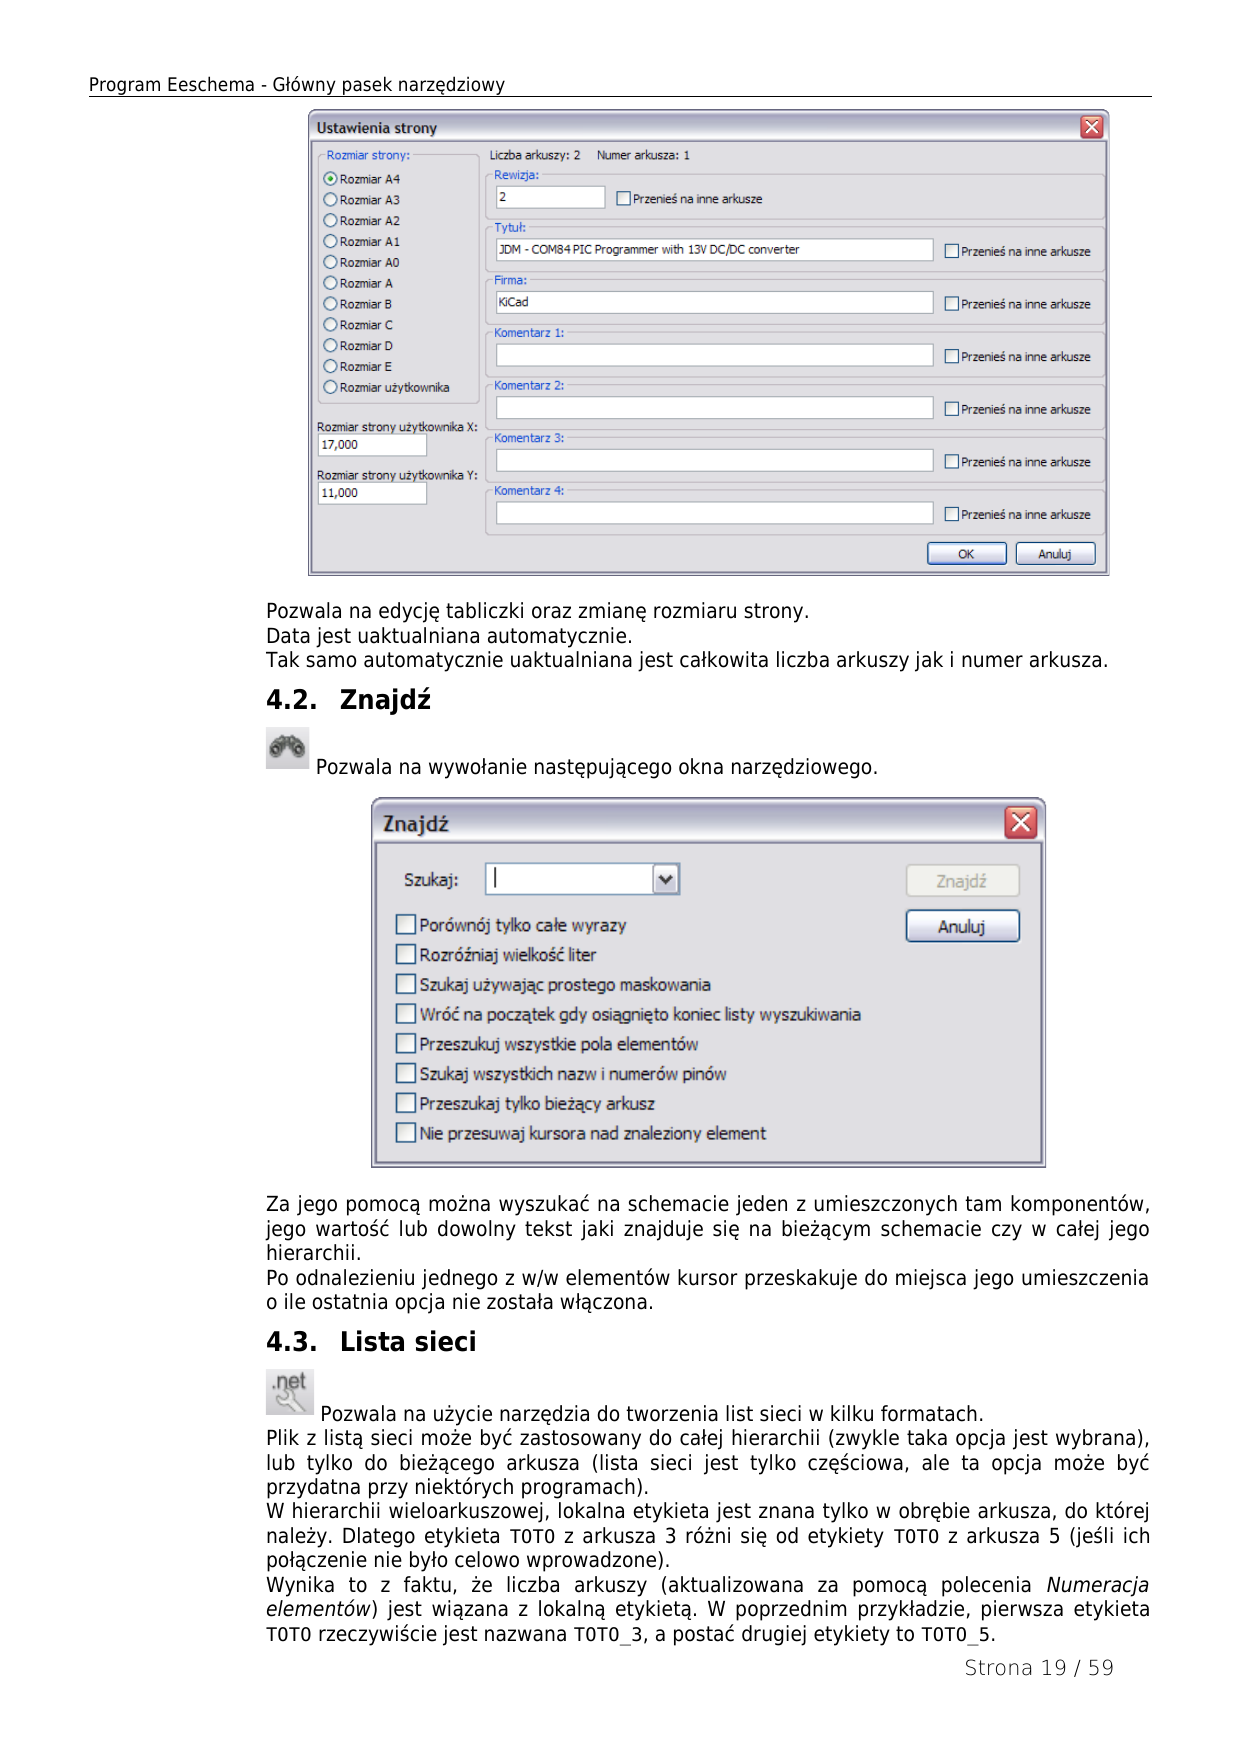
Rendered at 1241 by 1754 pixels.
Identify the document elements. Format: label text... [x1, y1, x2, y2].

picture [265, 1369, 315, 1415]
text Wynika to z faktu, że liczba arkuszy (aktualizowana za pomocą polecenia Numeracja elementów) jest wiązana z lokalną etykietą. W poprzednim przykładzie, pierwsza etykieta TOTO rzeczywiście jest nazwana TOTO_3, a postać drugiej etykiety to TOTO_5. [266, 1573, 1152, 1646]
subtitle Znajdź [266, 684, 1152, 716]
picture [308, 109, 1110, 576]
text Plik z listą sieci może być zastosowany do całej hierarchii (zwykle taka opcja jest wybrana), lub tylko do bieżącego arkusza (lista sieci jest tylko częściowa, ale ta opcja może być przydatna przy niektórych programach). [266, 1426, 1152, 1499]
text Po odnalezieniu jednego z w/w elementów kursor przeskakuje do miejsca jego umieszczenia o ile ostatnia opcja nie została włączona. [266, 1265, 1152, 1314]
text W hierarchii wieloarkuszowej, lokalna etykieta jest znana tylko w obrębie arkusza, do której należy. Dlatego etykieta TOTO z arkusza 3 różni się od etykiety TOTO z arkusza 5 (jeśli ich połączenie nie było celowo wprowadzone). [266, 1499, 1152, 1573]
picture [265, 727, 310, 769]
text Data jest uaktualniana automatycznie. [266, 624, 1152, 648]
subtitle Lista sieci [266, 1326, 1152, 1358]
text Za jego pomocą można wyszukać na schemacie jeden z umieszczonych tam komponentów, jego wartość lub dowolny tekst jaki znajduje się na bieżącym schemacie czy w całej jego hierarchii. [266, 1192, 1152, 1265]
text Tak samo automatycznie uaktualniana jest całkowita liczba arkuszy jak i numer arkusza. [266, 648, 1152, 673]
text Pozwala na użycie narzędzia do tworzenia list sieci w kilku formatach. [266, 1363, 1152, 1426]
text Pozwala na wywołanie następującego okna narzędziowego. [266, 722, 1152, 779]
text Pozwala na edycję tabliczki oraz zmianę rozmiaru strony. [266, 599, 1152, 624]
picture [371, 797, 1047, 1168]
